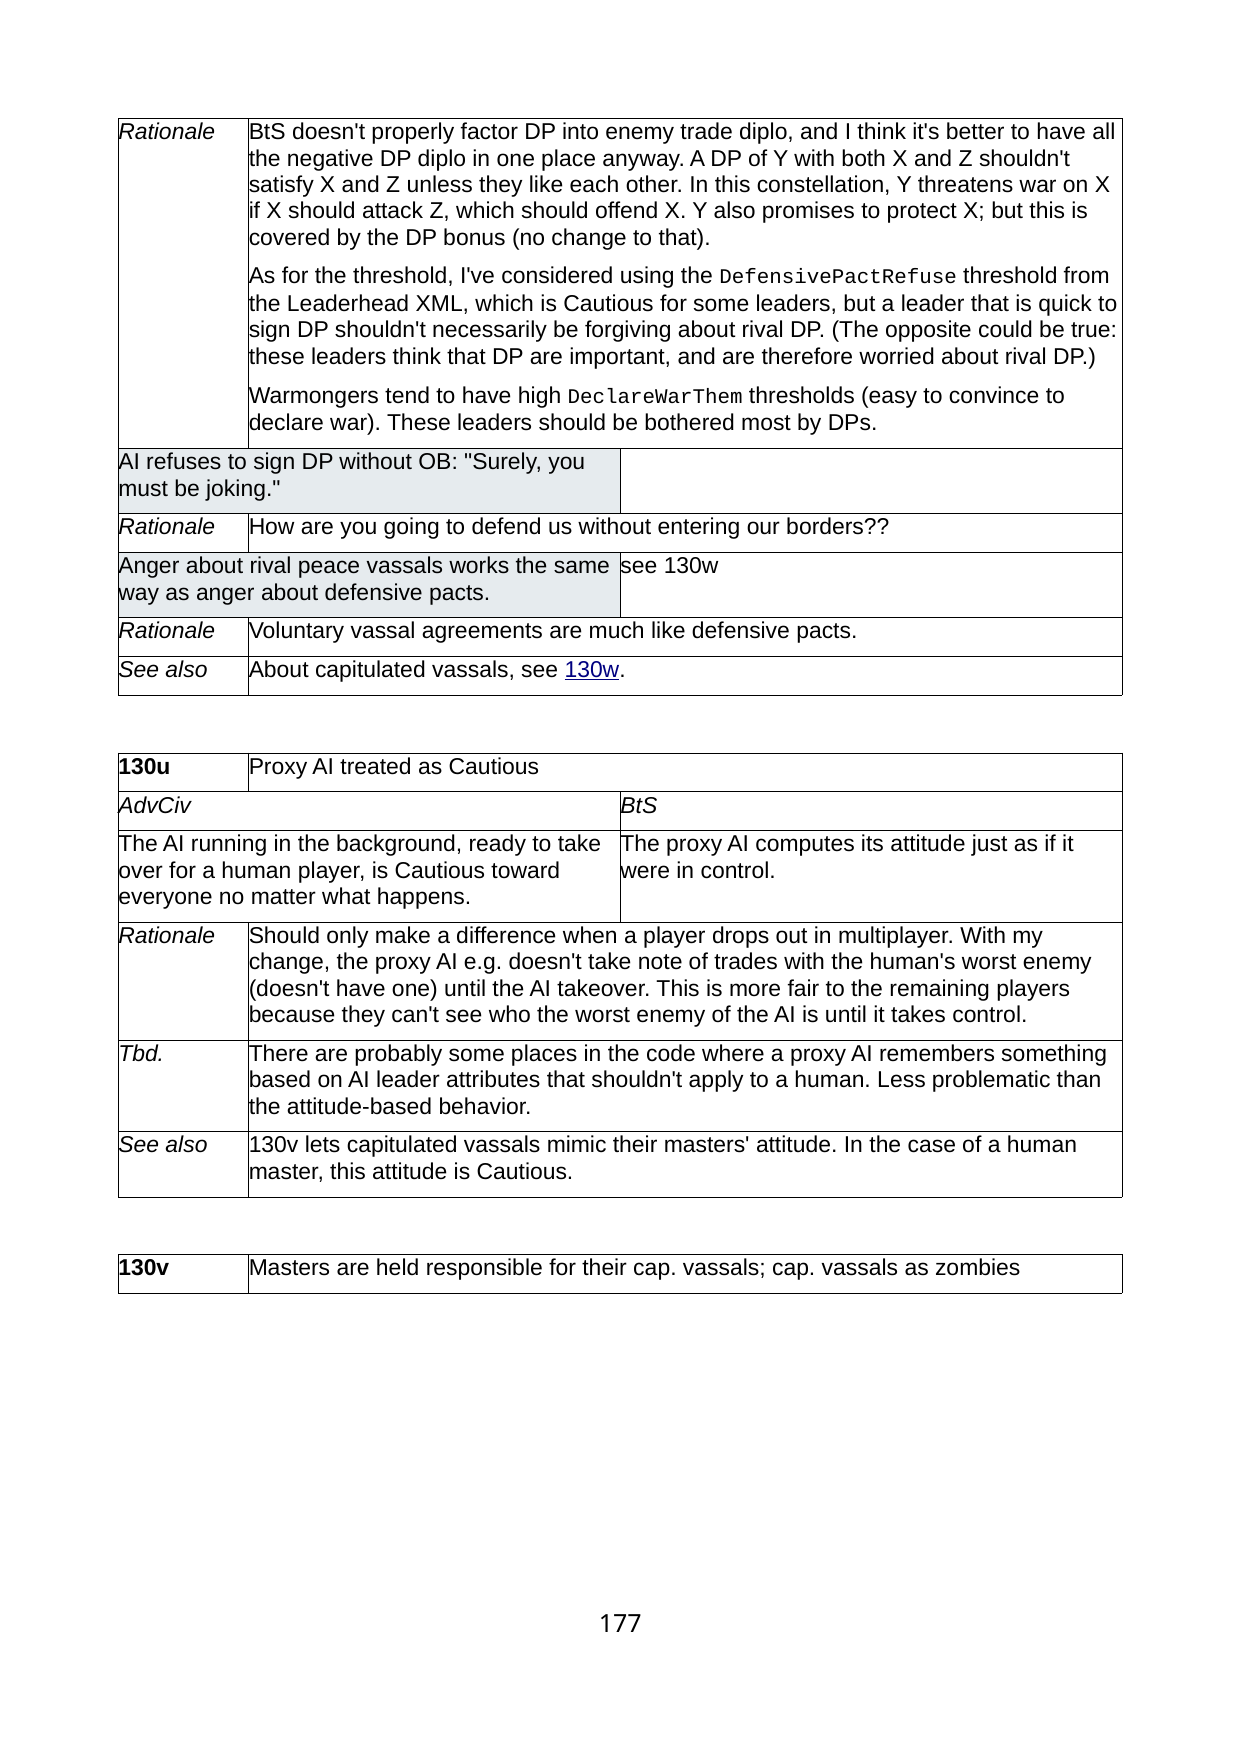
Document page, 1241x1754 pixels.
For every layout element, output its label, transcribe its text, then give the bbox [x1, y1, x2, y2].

table_cell About capitulated vassals, see 130w. [249, 657, 1122, 695]
table_cell BtS doesn't properly factor DP into enemy trade diplo, and I think it's better to have all the negative DP diplo in one place anyway. A DP of Y with both X and Z shouldn't satisfy X and Z unless they like each other. In this constellation, Y threatens war on X if X should attack Z, which should offend X. Y also promises to protect X; but this is covered by the DP bonus (no change to that). As for the threshold, I've considered using the DefensivePactRefuse threshold from the Leaderhead XML, which is Cautious for some leaders, but a leader that is quick to sign DP shouldn't necessarily be forgiving about rival DP. (The opposite could be true: these leaders think that DP are important, and are therefore worried about rival DP.) Warmongers tend to have high DeclareWarThem thresholds (easy to convince to declare war). These leaders should be bothered most by DPs. [249, 119, 1122, 448]
table_cell Rationale [119, 618, 248, 656]
table_cell The proxy AI computes its attitude just as if it were in control. [621, 831, 1122, 922]
table_cell See also [119, 1132, 248, 1197]
table_cell 130v lets capitulated vassals mimic their masters' attitude. In the case of a human master, this attitude is Cautious. [249, 1132, 1122, 1197]
table_cell There are probably some places in the code where a proxy AI remembers something based on AI leader attributes that shouldn't apply to a human. Less problematic than the attitude-based behavior. [249, 1041, 1122, 1131]
table_cell The AI running in the background, ready to take over for a human player, is Cautious toward everyone no matter what happens. [119, 831, 620, 922]
table_cell AI refuses to sign DP without OB: "Surely, you must be joking." [119, 449, 620, 513]
table_cell Tbd. [119, 1041, 248, 1131]
table_cell How are you going to defend us without entering our borders?? [249, 514, 1122, 552]
table_cell Rationale [119, 923, 248, 1040]
table_cell BtS [621, 792, 1122, 830]
table_cell Should only make a difference when a player drops out in multiplayer. With my change, the proxy AI e.g. doesn't take note of trades with the human's worst enemy (doesn't have one) until the AI takeover. This is more fair to the remaining players because they can't see who the worst enemy of the AI is until it takes control. [249, 923, 1122, 1040]
table_cell [621, 449, 1122, 513]
table_cell Rationale [119, 514, 248, 552]
table_header Masters are held responsible for their cap. vassals; cap. vassals as zombies [249, 1255, 1122, 1293]
table_cell see 130w [621, 553, 1122, 617]
table_cell Voluntary vassal agreements are much like defensive pacts. [249, 618, 1122, 656]
table_header Proxy AI treated as Cautious [249, 754, 1122, 791]
table_header 130v [119, 1255, 248, 1293]
table_cell AdvCiv [119, 792, 620, 830]
table_cell Rationale [119, 119, 248, 448]
table_header 130u [119, 754, 248, 791]
table_cell Anger about rival peace vassals works the same way as anger about defensive pacts. [119, 553, 620, 617]
table_cell See also [119, 657, 248, 695]
